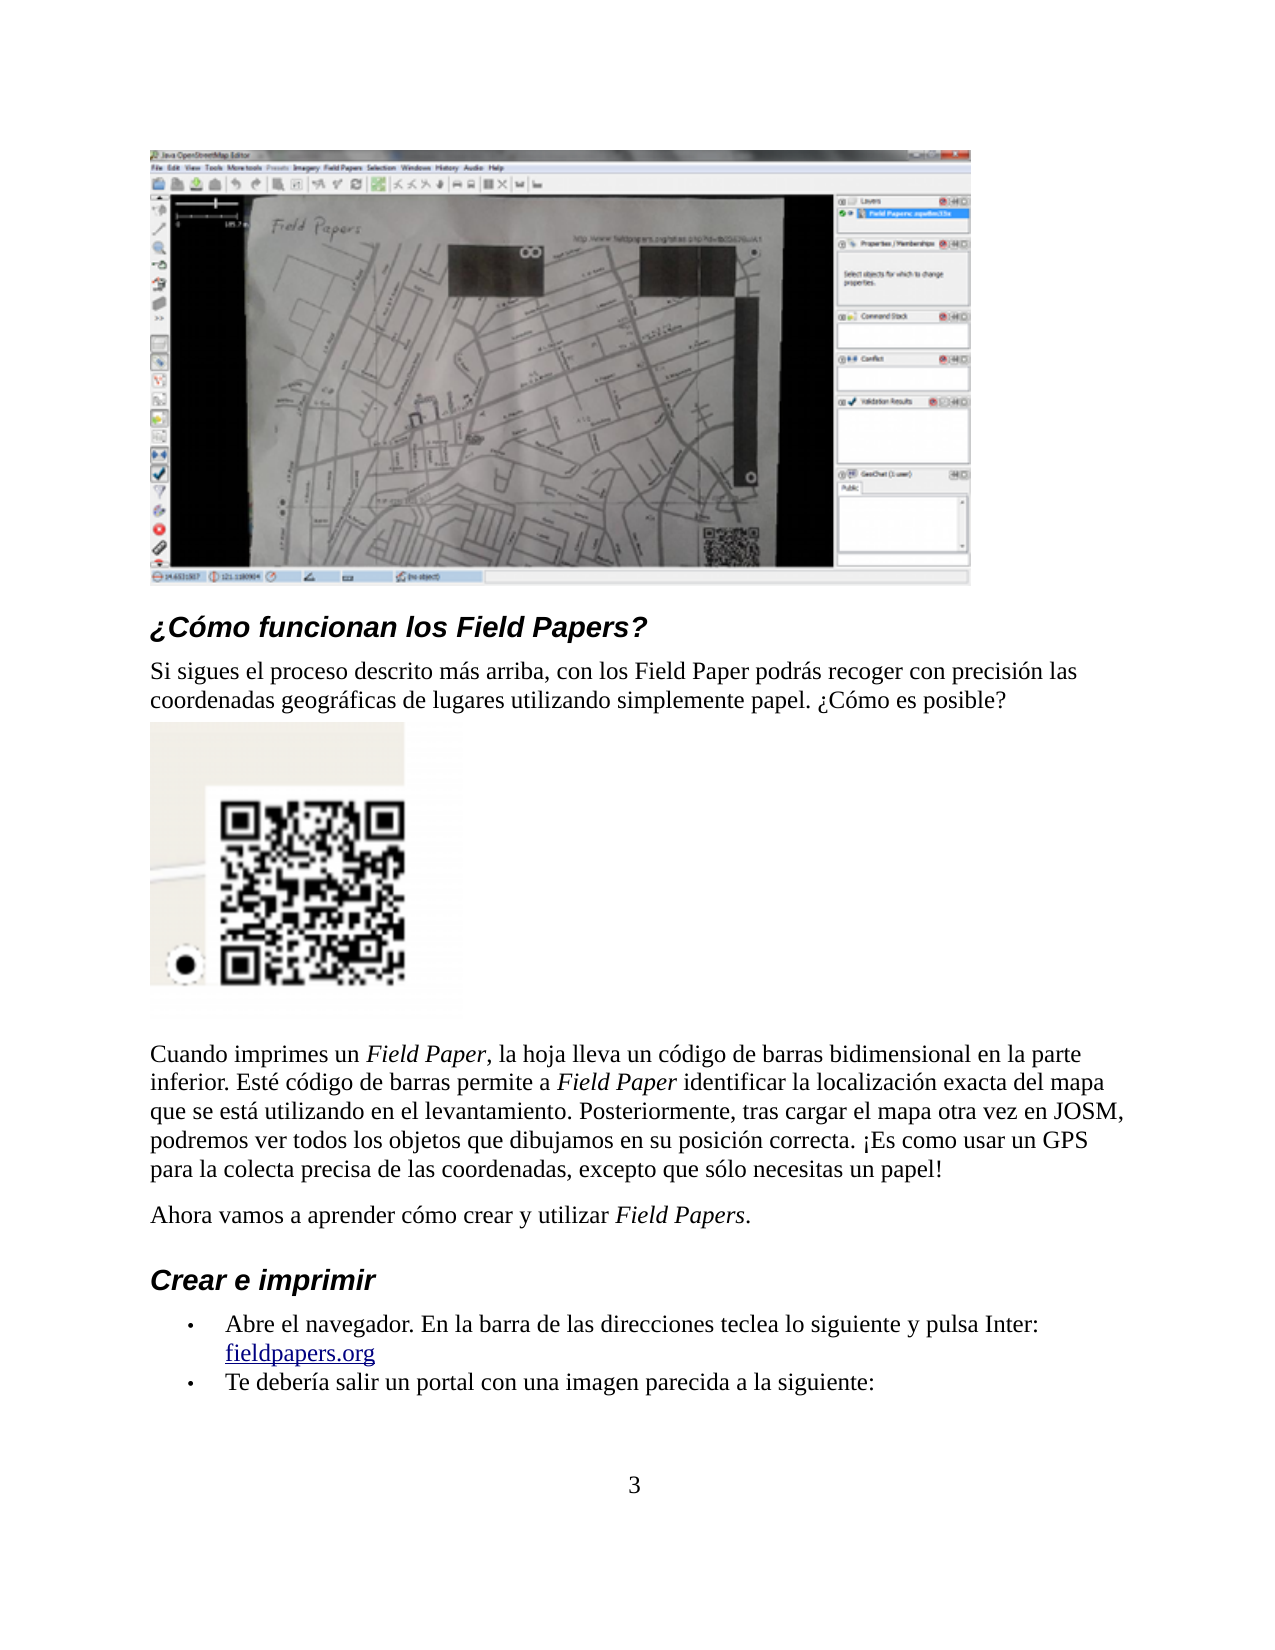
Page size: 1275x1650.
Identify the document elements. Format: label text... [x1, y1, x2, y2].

list Abre el navegador. En la barra de las direcciones teclea lo siguiente y pulsa Inter: fieldpapers.org [187, 1309, 1125, 1367]
list Te debería salir un portal con una imagen parecida a la siguiente: [187, 1367, 1125, 1395]
subtitle ¿Cómo funcionan los Field Papers? [150, 610, 1125, 644]
subtitle Crear e imprimir [150, 1263, 1125, 1297]
text Si sigues el proceso descrito más arriba, con los Field Paper podrás recoger con precisión las coordenadas geográficas de lugares utilizando simplemente papel. ¿Cómo es posible? [150, 656, 1125, 714]
picture [150, 150, 971, 586]
text Cuando imprimes un Field Paper, la hoja lleva un código de barras bidimensional en la parte inferior. Esté código de barras permite a Field Paper identificar la localización exacta del mapa que se está utilizando en el levantamiento. Posteriormente, tras cargar el mapa otra vez en JOSM, podremos ver todos los objetos que dibujamos en su posición correcta. ¡Es como usar un GPS para la colecta precisa de las coordenadas, excepto que sólo necesitas un papel! [150, 1039, 1125, 1182]
picture [150, 722, 464, 1021]
text Ahora vamos a aprender cómo crear y utilizar Field Papers. [150, 1200, 1125, 1229]
